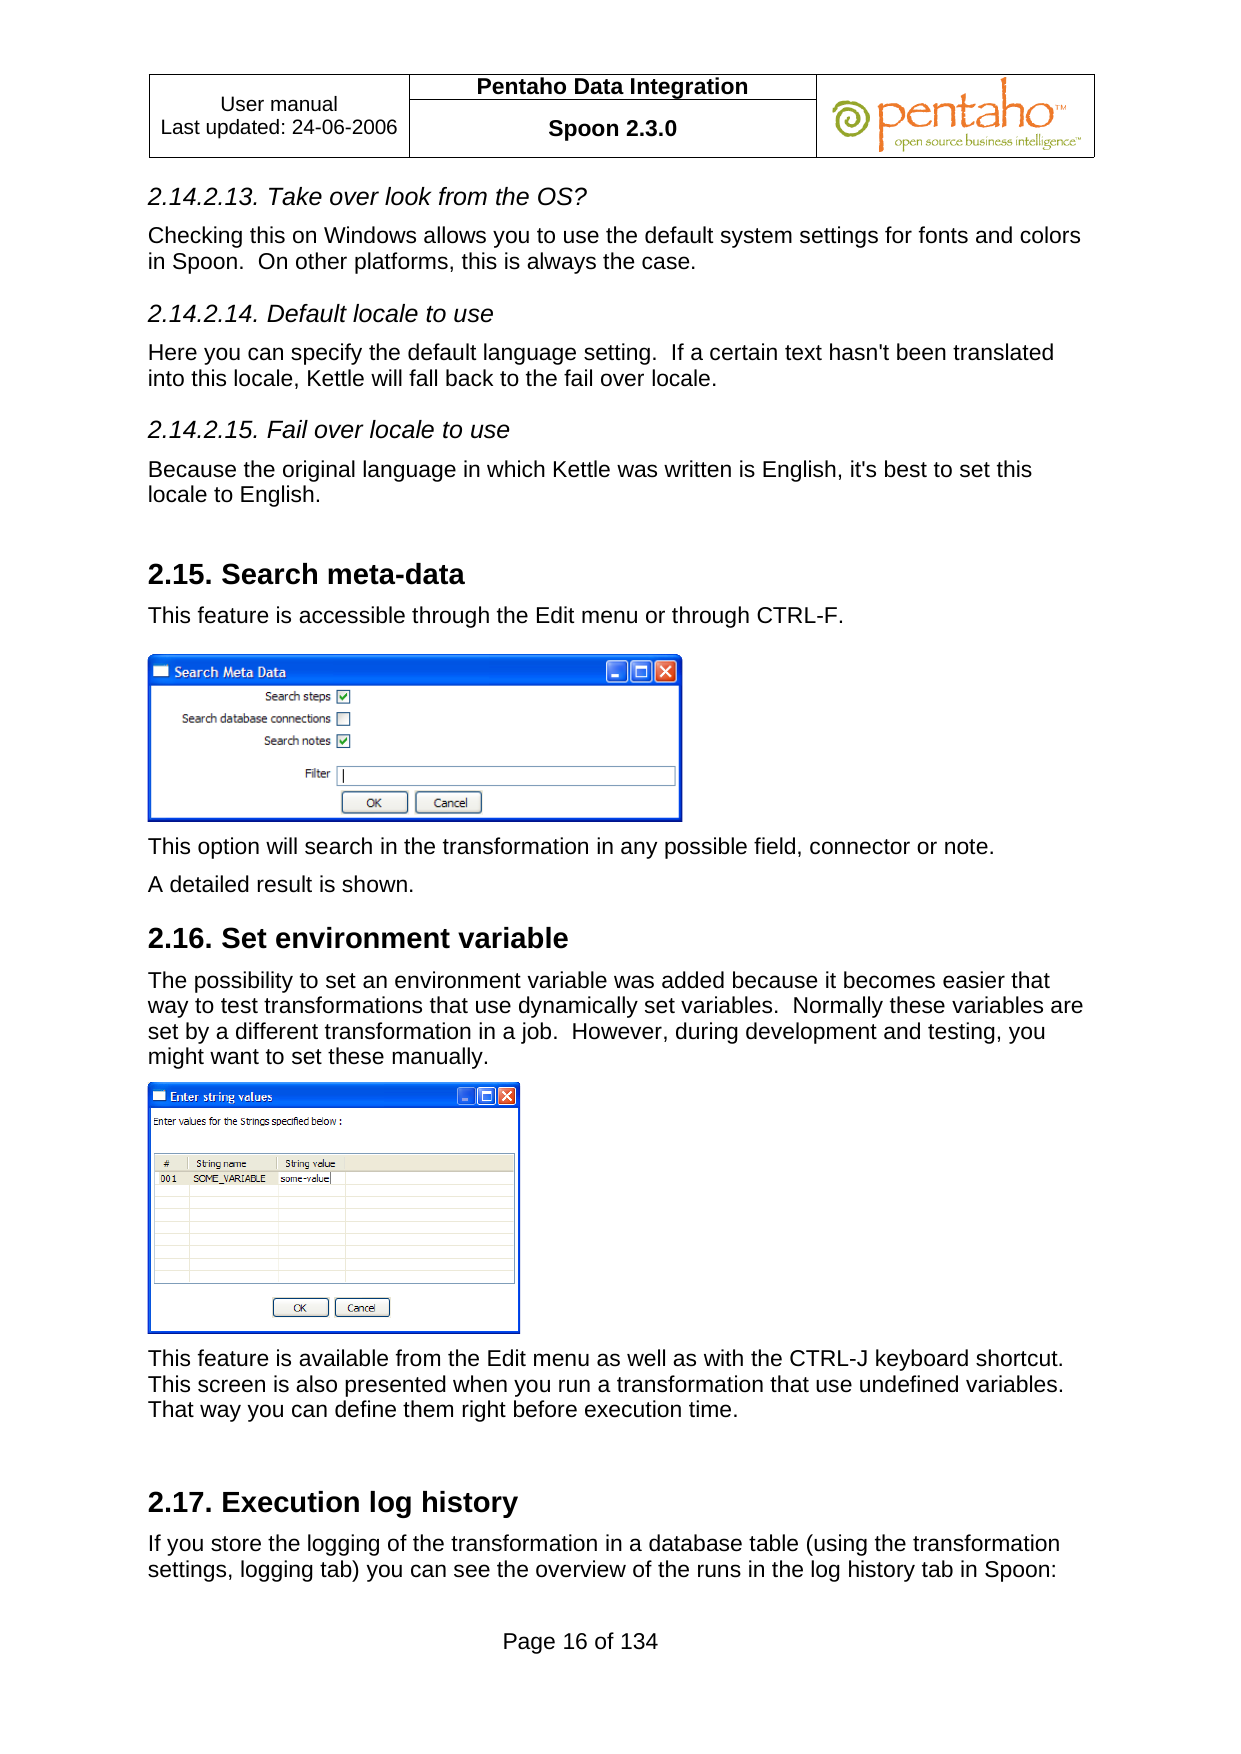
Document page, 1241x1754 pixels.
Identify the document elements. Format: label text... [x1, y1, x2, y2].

text This feature is accessible through the Edit menu or through CTRL-F. [148, 603, 1092, 629]
text Checking this on Windows allows you to use the default system settings for fonts and colors in Spoon. On other platforms, this is always the case. [148, 223, 1092, 274]
text Here you can specify the default language setting. If a certain text hasn't been translated into this locale, Kettle will fall back to the fail over locale. [148, 340, 1092, 391]
picture [147, 654, 683, 822]
subtitle Search meta-data [148, 558, 1092, 591]
subtitle Take over look from the OS? [148, 183, 1092, 211]
text If you store the logging of the transformation in a database table (using the transformation settings, logging tab) you can see the overview of the runs in the log history tab in Spoon: [148, 1531, 1092, 1582]
subtitle Fail over locale to use [148, 416, 1092, 444]
text This option will search in the transformation in any possible field, connector or note. [148, 834, 1092, 859]
subtitle Execution log history [148, 1486, 1092, 1518]
picture [147, 1082, 520, 1334]
text This feature is available from the Edit menu as well as with the CTRL-J keyboard shortcut. This screen is also presented when you run a transformation that use undefined variables. That way you can define them right before execution time. [148, 1346, 1092, 1423]
subtitle Default locale to use [148, 299, 1092, 327]
subtitle Set environment variable [148, 922, 1092, 955]
text The possibility to set an environment variable was added because it becomes easier that way to test transformations that use dynamically set variables. Normally these variables are set by a different transformation in a job. However, during development and testing, you might want to set these manually. [148, 967, 1092, 1069]
text Because the original language in which Kettle was written is English, it's best to set this locale to English. [148, 456, 1092, 507]
text A detailed result is shown. [148, 872, 1092, 897]
